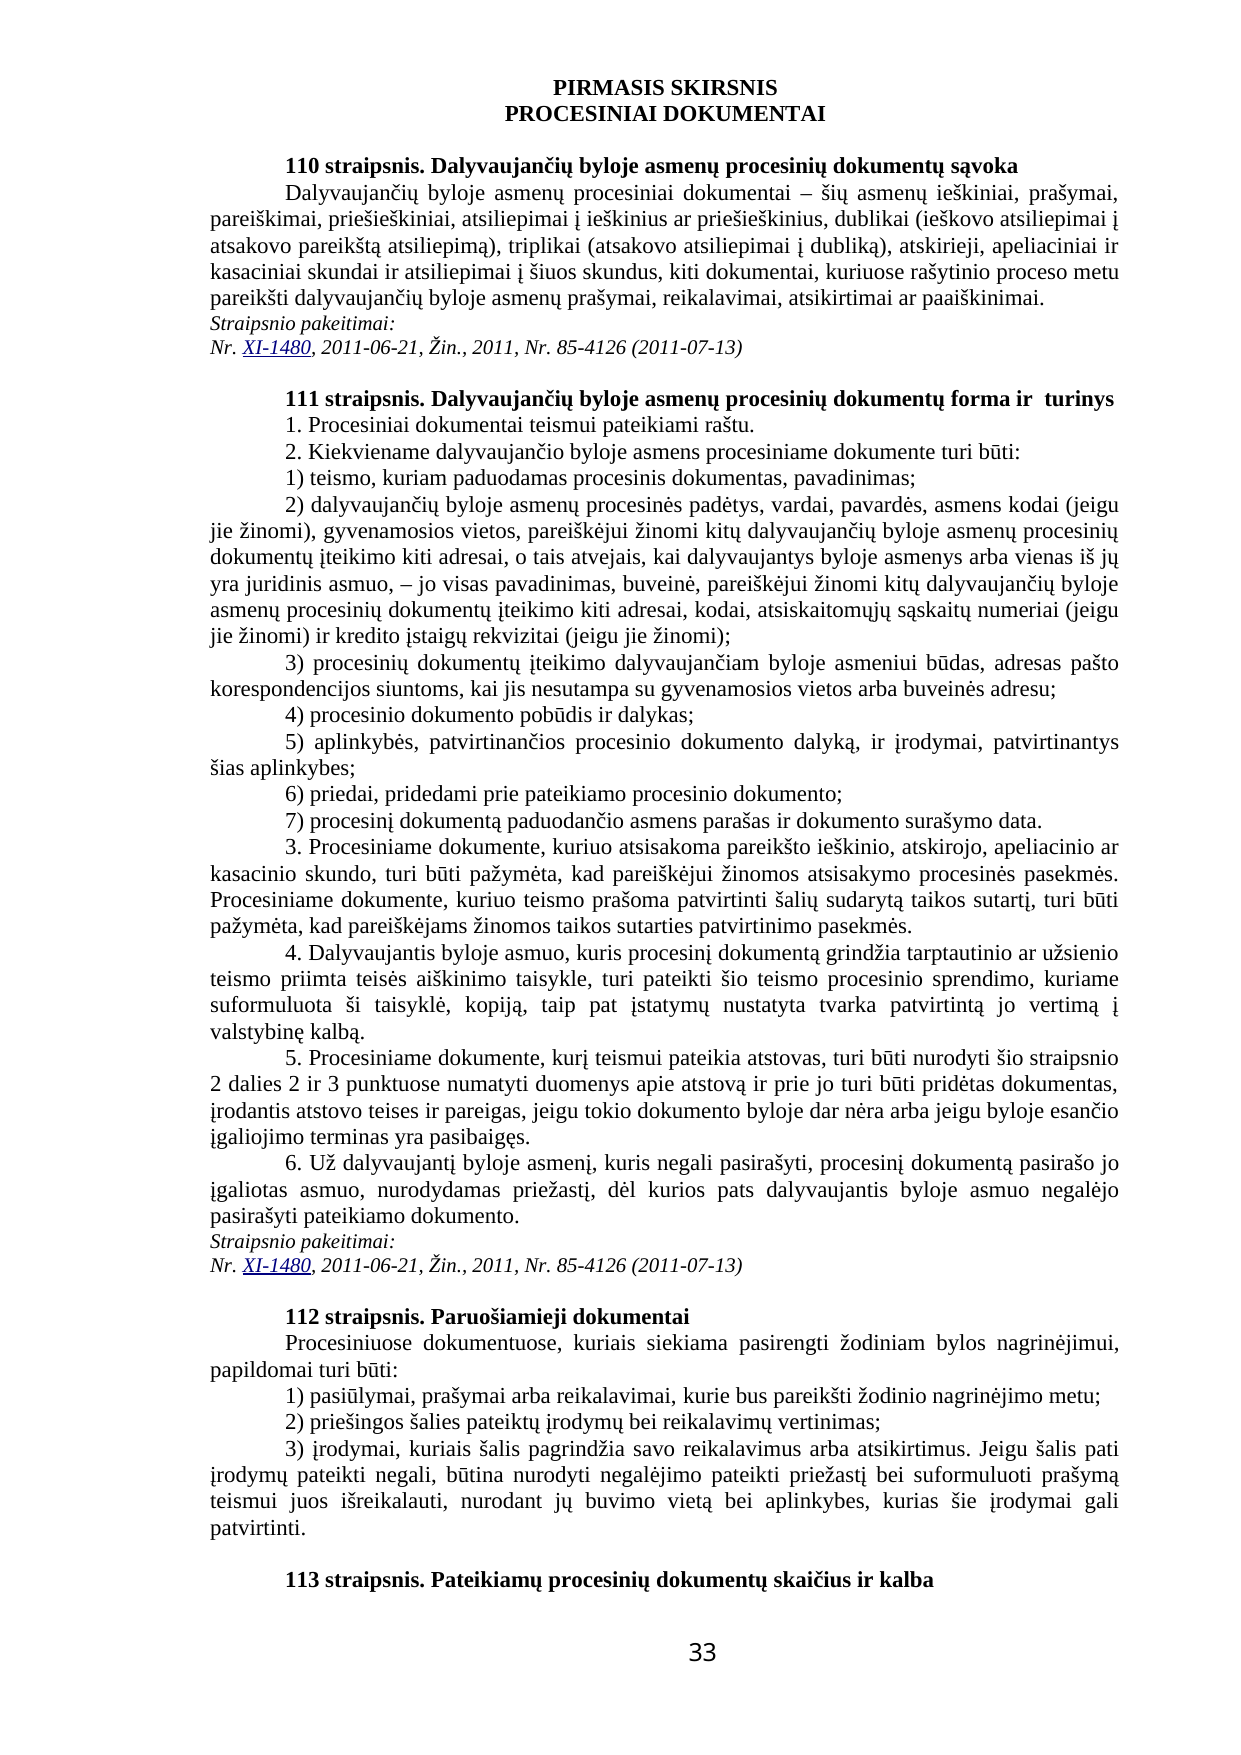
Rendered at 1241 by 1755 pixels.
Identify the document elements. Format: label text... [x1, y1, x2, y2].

text Straipsnio pakeitimai: [210, 311, 1120, 335]
text 7) procesinį dokumentą paduodančio asmens parašas ir dokumento surašymo data. [210, 807, 1120, 833]
text 1. Procesiniai dokumentai teismui pateikiami raštu. [210, 412, 1120, 438]
text 6) priedai, pridedami prie pateikiamo procesinio dokumento; [210, 781, 1120, 807]
text 5. Procesiniame dokumente, kurį teismui pateikia atstovas, turi būti nurodyti šio straipsnio 2 dalies 2 ir 3 punktuose numatyti duomenys apie atstovą ir prie jo turi būti pridėtas dokumentas, įrodantis atstovo teises ir pareigas, jeigu tokio dokumento byloje dar nėra arba jeigu byloje esančio įgaliojimo terminas yra pasibaigęs. [210, 1044, 1120, 1149]
text 2) dalyvaujančių byloje asmenų procesinės padėtys, vardai, pavardės, asmens kodai (jeigu jie žinomi), gyvenamosios vietos, pareiškėjui žinomi kitų dalyvaujančių byloje asmenų procesinių dokumentų įteikimo kiti adresai, o tais atvejais, kai dalyvaujantys byloje asmenys arba vienas iš jų yra juridinis asmuo, – jo visas pavadinimas, buveinė, pareiškėjui žinomi kitų dalyvaujančių byloje asmenų procesinių dokumentų įteikimo kiti adresai, kodai, atsiskaitomųjų sąskaitų numeriai (jeigu jie žinomi) ir kredito įstaigų rekvizitai (jeigu jie žinomi); [210, 491, 1120, 649]
text Dalyvaujančių byloje asmenų procesiniai dokumentai – šių asmenų ieškiniai, prašymai, pareiškimai, priešieškiniai, atsiliepimai į ieškinius ar priešieškinius, dublikai (ieškovo atsiliepimai į atsakovo pareikštą atsiliepimą), triplikai (atsakovo atsiliepimai į dubliką), atskirieji, apeliaciniai ir kasaciniai skundai ir atsiliepimai į šiuos skundus, kiti dokumentai, kuriuose rašytinio proceso metu pareikšti dalyvaujančių byloje asmenų prašymai, reikalavimai, atsikirtimai ar paaiškinimai. [210, 179, 1120, 311]
text 111 straipsnis. Dalyvaujančių byloje asmenų procesinių dokumentų forma ir turinys [285, 385, 1120, 412]
text Nr. XI-1480, 2011-06-21, Žin., 2011, Nr. 85-4126 (2011-07-13) [210, 335, 1120, 359]
text 110 straipsnis. Dalyvaujančių byloje asmenų procesinių dokumentų sąvoka [210, 153, 1120, 179]
text 4) procesinio dokumento pobūdis ir dalykas; [210, 701, 1120, 728]
text Procesiniuose dokumentuose, kuriais siekiama pasirengti žodiniam bylos nagrinėjimui, papildomai turi būti: [210, 1329, 1120, 1382]
text 3) įrodymai, kuriais šalis pagrindžia savo reikalavimus arba atsikirtimus. Jeigu šalis pati įrodymų pateikti negali, būtina nurodyti negalėjimo pateikti priežastį bei suformuluoti prašymą teismui juos išreikalauti, nurodant jų buvimo vietą bei aplinkybes, kurias šie įrodymai gali patvirtinti. [210, 1435, 1120, 1540]
text 112 straipsnis. Paruošiamieji dokumentai [210, 1303, 1120, 1329]
text 6. Už dalyvaujantį byloje asmenį, kuris negali pasirašyti, procesinį dokumentą pasirašo jo įgaliotas asmuo, nurodydamas priežastį, dėl kurios pats dalyvaujantis byloje asmuo negalėjo pasirašyti pateikiamo dokumento. [210, 1149, 1120, 1228]
text 3) procesinių dokumentų įteikimo dalyvaujančiam byloje asmeniui būdas, adresas pašto korespondencijos siuntoms, kai jis nesutampa su gyvenamosios vietos arba buveinės adresu; [210, 649, 1120, 701]
text 113 straipsnis. Pateikiamų procesinių dokumentų skaičius ir kalba [210, 1567, 1120, 1593]
text 2. Kiekviename dalyvaujančio byloje asmens procesiniame dokumente turi būti: [210, 438, 1120, 464]
text Nr. XI-1480, 2011-06-21, Žin., 2011, Nr. 85-4126 (2011-07-13) [210, 1253, 1120, 1277]
text 1) teismo, kuriam paduodamas procesinis dokumentas, pavadinimas; [210, 464, 1120, 491]
text Straipsnio pakeitimai: [210, 1228, 1120, 1253]
text 1) pasiūlymai, prašymai arba reikalavimai, kurie bus pareikšti žodinio nagrinėjimo metu; [210, 1382, 1120, 1408]
text 5) aplinkybės, patvirtinančios procesinio dokumento dalyką, ir įrodymai, patvirtinantys šias aplinkybes; [210, 728, 1120, 781]
text 3. Procesiniame dokumente, kuriuo atsisakoma pareikšto ieškinio, atskirojo, apeliacinio ar kasacinio skundo, turi būti pažymėta, kad pareiškėjui žinomos atsisakymo procesinės pasekmės. Procesiniame dokumente, kuriuo teismo prašoma patvirtinti šalių sudarytą taikos sutartį, turi būti pažymėta, kad pareiškėjams žinomos taikos sutarties patvirtinimo pasekmės. [210, 833, 1120, 939]
text 4. Dalyvaujantis byloje asmuo, kuris procesinį dokumentą grindžia tarptautinio ar užsienio teismo priimta teisės aiškinimo taisykle, turi pateikti šio teismo procesinio sprendimo, kuriame suformuluota ši taisyklė, kopiją, taip pat įstatymų nustatyta tvarka patvirtintą jo vertimą į valstybinę kalbą. [210, 939, 1120, 1044]
subtitle Procesiniai dokumentai [210, 100, 1120, 126]
subtitle Pirmasis skirsnis [210, 73, 1120, 100]
text 2) priešingos šalies pateiktų įrodymų bei reikalavimų vertinimas; [210, 1408, 1120, 1435]
